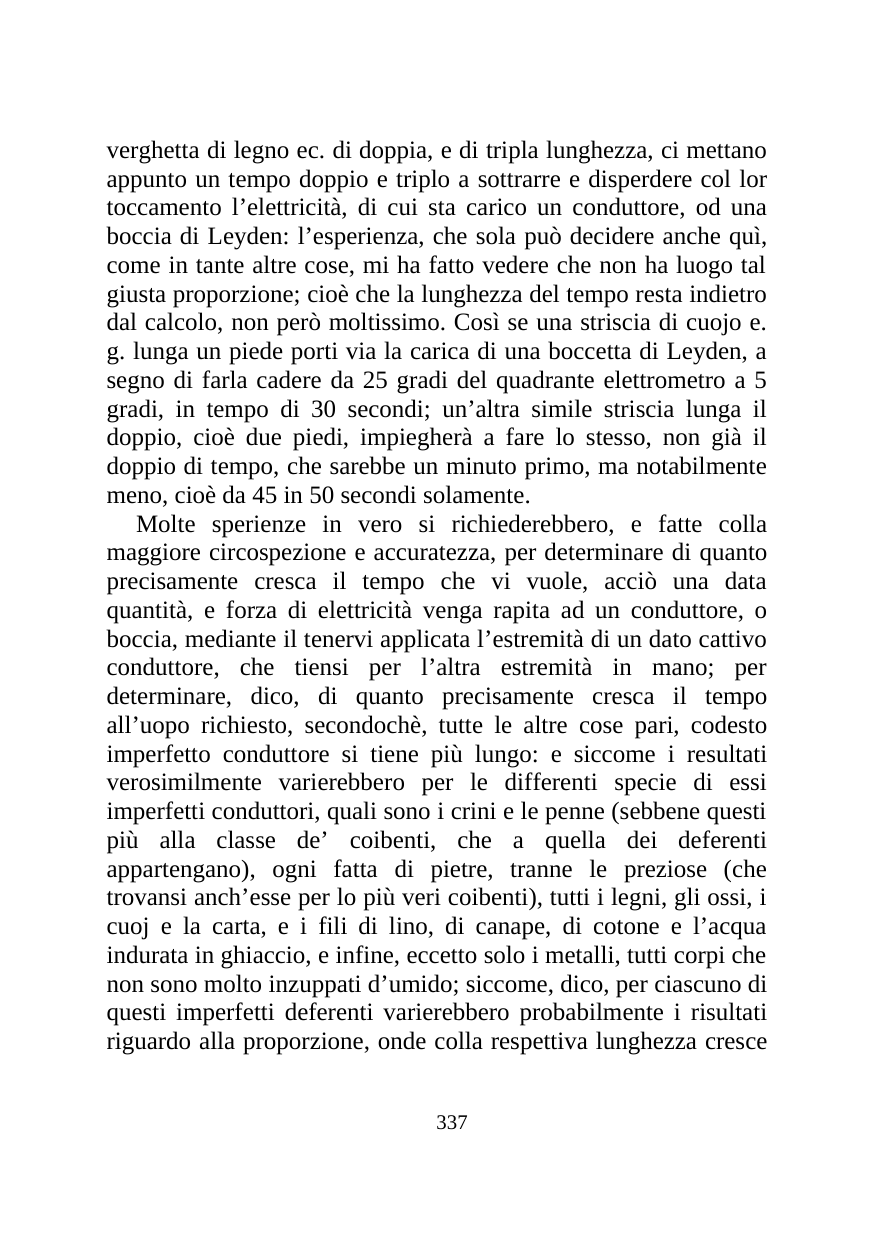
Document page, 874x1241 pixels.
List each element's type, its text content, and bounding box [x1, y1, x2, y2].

text verghetta di legno ec. di doppia, e di tripla lunghezza, ci mettano appunto un tempo doppio e triplo a sottrarre e disperdere col lor toccamento l’elettricità, di cui sta carico un conduttore, od una boccia di Leyden: l’esperienza, che sola può decidere anche quì, come in tante altre cose, mi ha fatto vedere che non ha luogo tal giusta proporzione; cioè che la lunghezza del tempo resta indietro dal calcolo, non però moltissimo. Così se una striscia di cuojo e. g. lunga un piede porti via la carica di una boccetta di Leyden, a segno di farla cadere da 25 gradi del quadrante elettrometro a 5 gradi, in tempo di 30 secondi; un’altra simile striscia lunga il doppio, cioè due piedi, impiegherà a fare lo stesso, non già il doppio di tempo, che sarebbe un minuto primo, ma notabilmente meno, cioè da 45 in 50 secondi solamente. [106, 135, 768, 509]
text Molte sperienze in vero si richiederebbero, e fatte colla maggiore circospezione e accuratezza, per determinare di quanto precisamente cresca il tempo che vi vuole, acciò una data quantità, e forza di elettricità venga rapita ad un conduttore, o boccia, mediante il tenervi applicata l’estremità di un dato cattivo conduttore, che tiensi per l’altra estremità in mano; per determinare, dico, di quanto precisamente cresca il tempo all’uopo richiesto, secondochè, tutte le altre cose pari, codesto imperfetto conduttore si tiene più lungo: e siccome i resultati verosimilmente varierebbero per le differenti specie di essi imperfetti conduttori, quali sono i crini e le penne (sebbene questi più alla classe de’ coibenti, che a quella dei deferenti appartengano), ogni fatta di pietre, tranne le preziose (che trovansi anch’esse per lo più veri coibenti), tutti i legni, gli ossi, i cuoj e la carta, e i fili di lino, di canape, di cotone e l’acqua indurata in ghiaccio, e infine, eccetto solo i metalli, tutti corpi che non sono molto inzuppati d’umido; siccome, dico, per ciascuno di questi imperfetti deferenti varierebbero probabilmente i risultati riguardo alla proporzione, onde colla respettiva lunghezza cresce [106, 509, 768, 1055]
